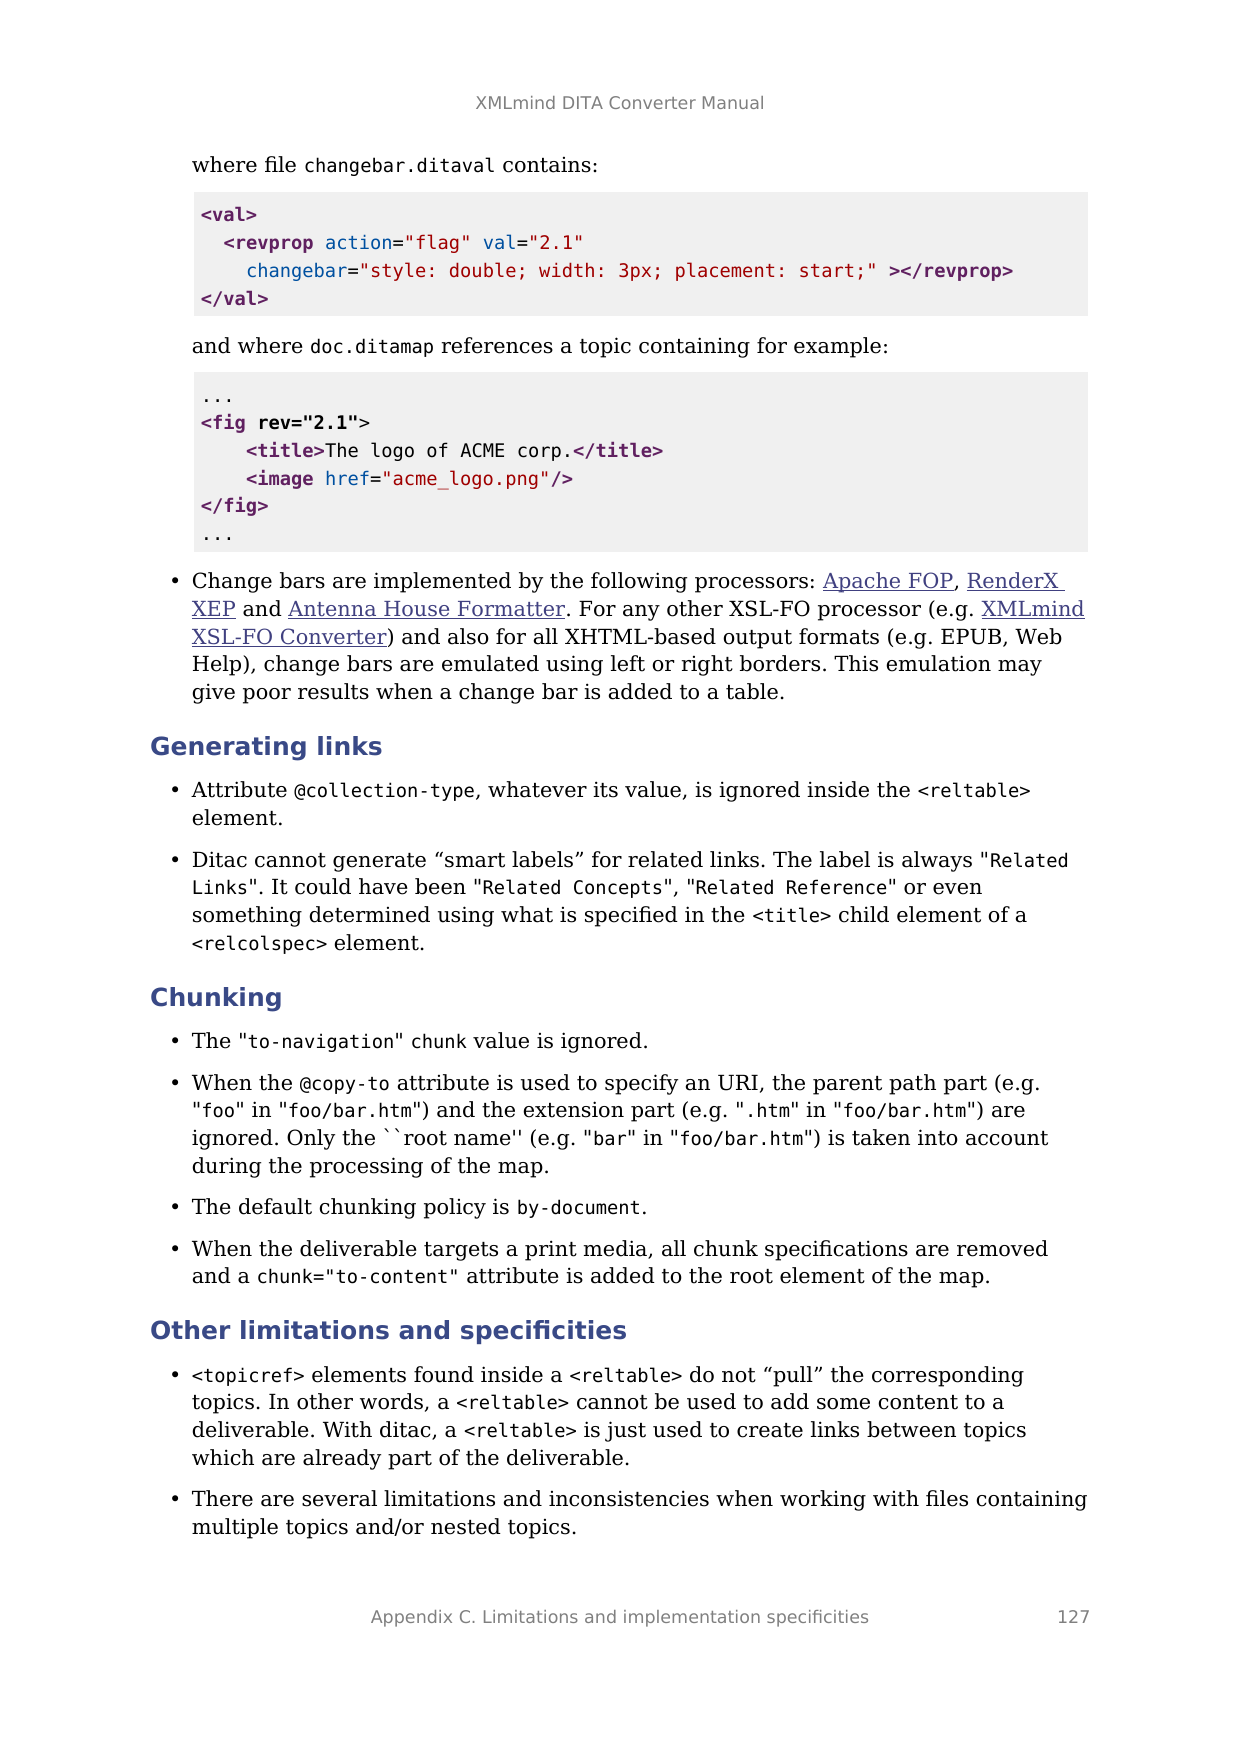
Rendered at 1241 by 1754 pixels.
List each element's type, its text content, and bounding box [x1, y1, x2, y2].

list The "to-navigation" chunk value is ignored. [150, 1026, 1090, 1053]
text Chunking [150, 983, 1090, 1012]
text Generating links [150, 732, 1090, 761]
list <topicref> elements found inside a <reltable> do not “pull” the corresponding topics. In other words, a <reltable> cannot be used to add some content to a deliverable. With ditac, a <reltable> is just used to create links between topics which are already part of the deliverable. [150, 1359, 1090, 1470]
list When the deliverable targets a print media, all chunk specifications are removed and a chunk="to-content" attribute is added to the root element of the map. [150, 1233, 1090, 1288]
text Other limitations and specificities [150, 1316, 1090, 1345]
text <val> <revprop action="flag" val="2.1" changebar="style: double; width: 3px; placement: start;" ></revprop> </val> [194, 192, 1088, 316]
list Ditac cannot generate “smart labels” for related links. The label is always "Related Links". It could have been "Related Concepts", "Related Reference" or even something determined using what is specified in the <title> child element of a <relcolspec> element. [150, 844, 1090, 955]
list Attribute @collection-type, whatever its value, is ignored inside the <reltable> element. [150, 775, 1090, 830]
list There are several limitations and inconsistencies when working with files containing multiple topics and/or nested topics. [150, 1484, 1090, 1539]
list Change bars are implemented by the following processors: Apache FOP, RenderX XEP and Antenna House Formatter. For any other XSL-FO processor (e.g. XMLmind XSL-FO Converter) and also for all XHTML-based output formats (e.g. EPUB, Web Help), change bars are emulated using left or right borders. This emulation may give poor results when a change bar is added to a table. [150, 566, 1090, 704]
text where file changebar.ditaval contains: [192, 150, 1090, 178]
list The default chunking policy is by-document. [150, 1192, 1090, 1219]
list When the @copy-to attribute is used to specify an URI, the parent path part (e.g. "foo" in "foo/bar.htm") and the extension part (e.g. ".htm" in "foo/bar.htm") are ignored. Only the ``root name'' (e.g. "bar" in "foo/bar.htm") is taken into account during the processing of the map. [150, 1067, 1090, 1178]
text ... <fig rev="2.1"> <title>The logo of ACME corp.</title> <image href="acme_logo.png"/> </fig> ... [194, 372, 1088, 552]
text and where doc.ditamap references a topic containing for example: [192, 330, 1090, 358]
